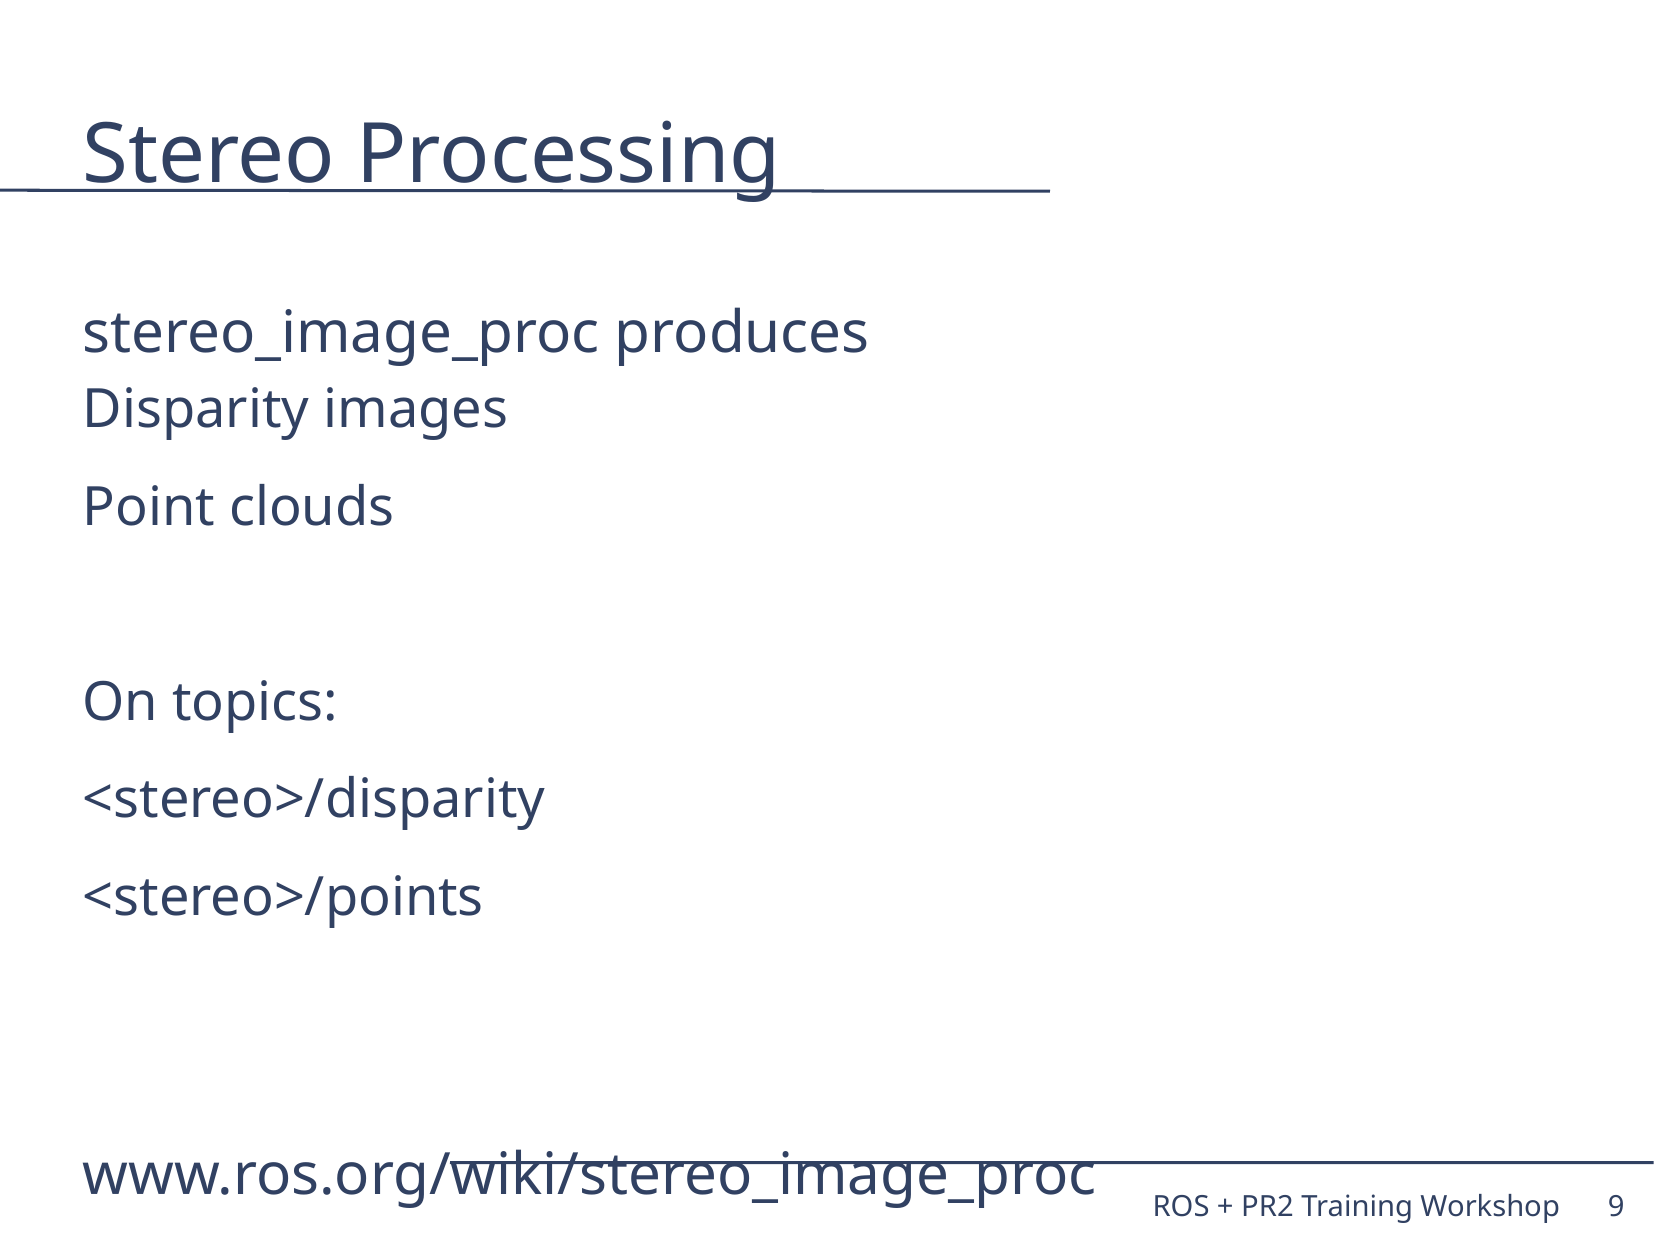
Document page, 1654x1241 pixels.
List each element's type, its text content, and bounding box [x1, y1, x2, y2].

title Stereo Processing [82, 75, 1571, 226]
list stereo_image_proc produces Disparity images Point clouds On topics: <stereo>/disparity <stereo>/points www.ros.org/wiki/stereo_image_proc [82, 290, 1538, 1109]
